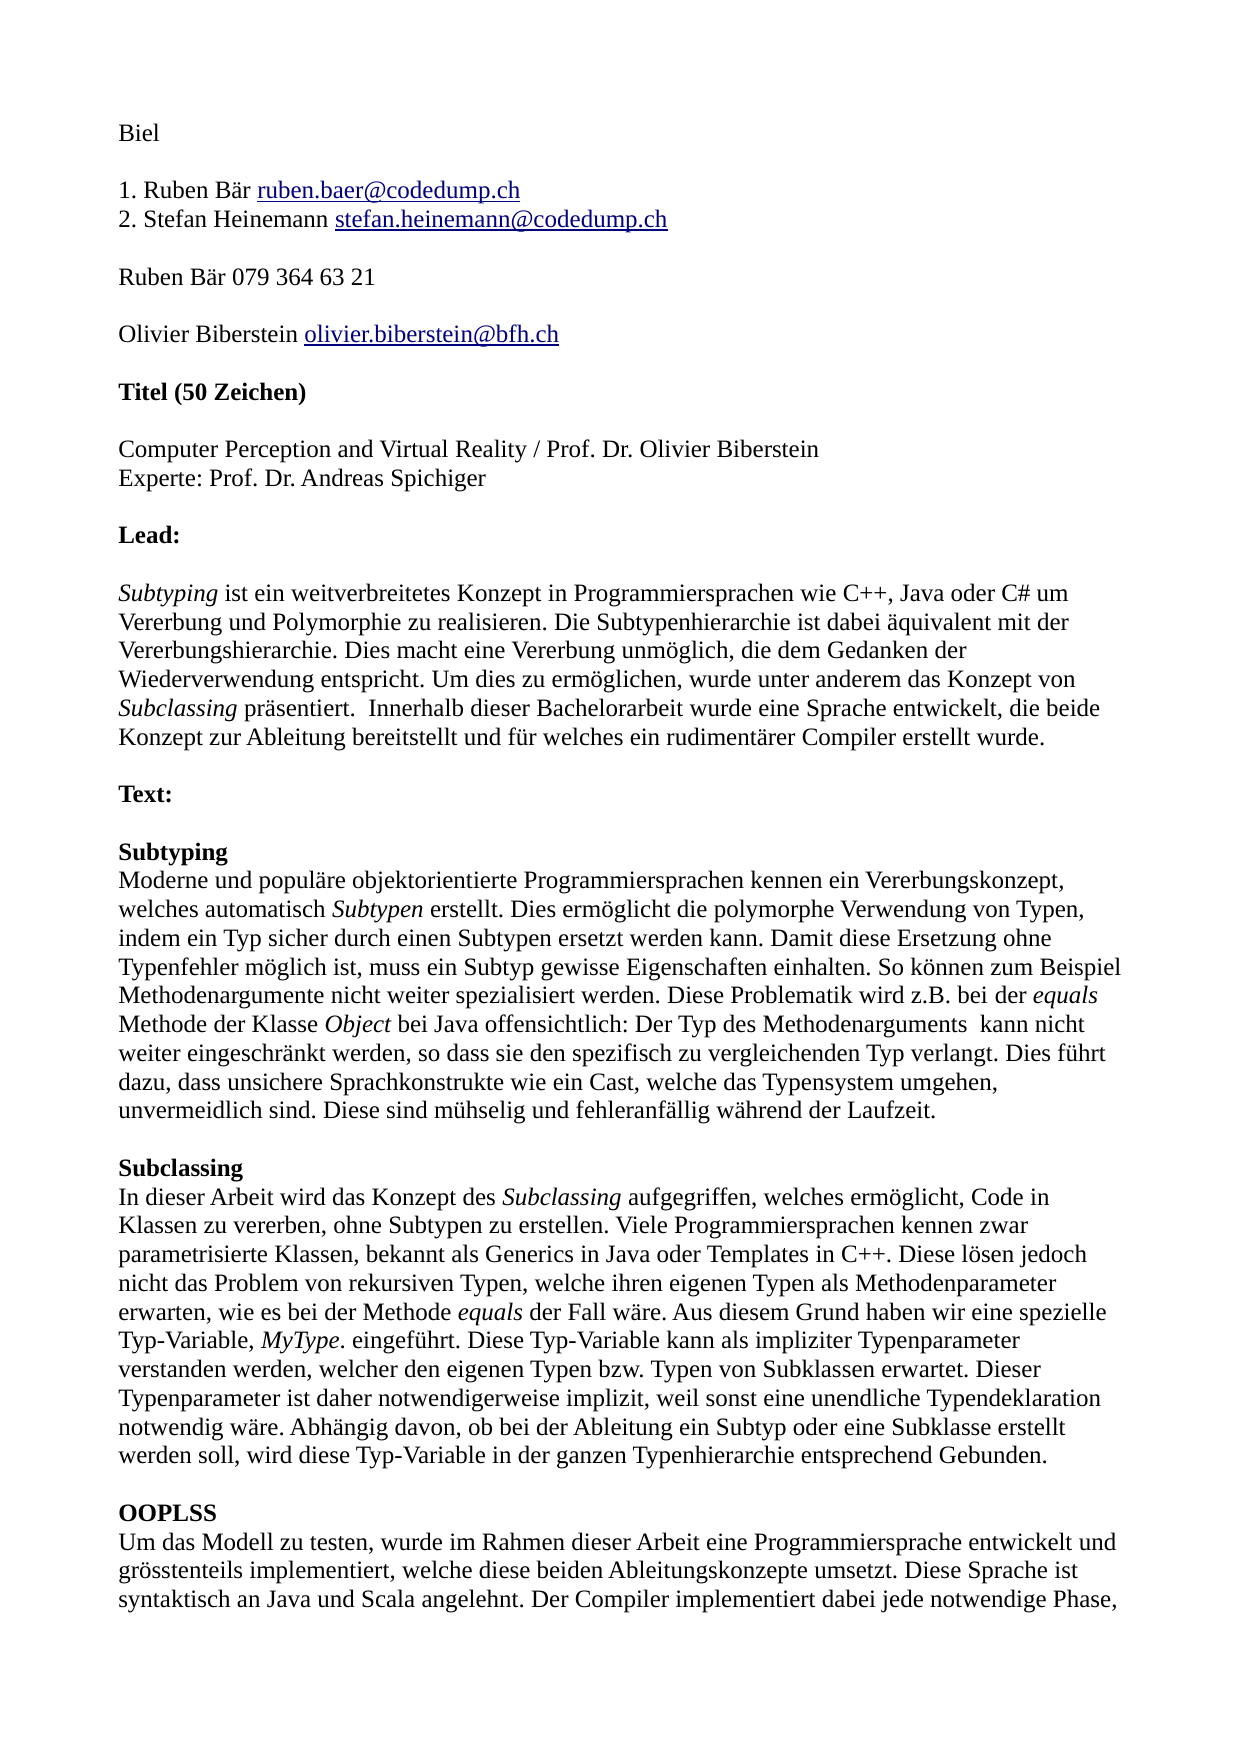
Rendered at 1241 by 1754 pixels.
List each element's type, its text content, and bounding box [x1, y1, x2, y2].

text Subclassing [118, 1153, 1122, 1182]
text Titel (50 Zeichen) [118, 377, 1122, 406]
text Computer Perception and Virtual Reality / Prof. Dr. Olivier Biberstein [118, 434, 1122, 463]
text 2. Stefan Heinemann stefan.heinemann@codedump.ch [118, 204, 1122, 233]
text OOPLSS [118, 1498, 1122, 1527]
text Experte: Prof. Dr. Andreas Spichiger [118, 463, 1122, 492]
text Olivier Biberstein olivier.biberstein@bfh.ch [118, 319, 1122, 348]
text Text: [118, 779, 1122, 808]
text 1. Ruben Bär ruben.baer@codedump.ch [118, 176, 1122, 204]
text Subtyping ist ein weitverbreitetes Konzept in Programmiersprachen wie C++, Java oder C# um Vererbung und Polymorphie zu realisieren. Die Subtypenhierarchie ist dabei äquivalent mit der Vererbungshierarchie. Dies macht eine Vererbung unmöglich, die dem Gedanken der Wiederverwendung entspricht. Um dies zu ermöglichen, wurde unter anderem das Konzept von Subclassing präsentiert. Innerhalb dieser Bachelorarbeit wurde eine Sprache entwickelt, die beide Konzept zur Ableitung bereitstellt und für welches ein rudimentärer Compiler erstellt wurde. [118, 578, 1122, 751]
text In dieser Arbeit wird das Konzept des Subclassing aufgegriffen, welches ermöglicht, Code in Klassen zu vererben, ohne Subtypen zu erstellen. Viele Programmiersprachen kennen zwar parametrisierte Klassen, bekannt als Generics in Java oder Templates in C++. Diese lösen jedoch nicht das Problem von rekursiven Typen, welche ihren eigenen Typen als Methodenparameter erwarten, wie es bei der Methode equals der Fall wäre. Aus diesem Grund haben wir eine spezielle Typ-Variable, MyType. eingeführt. Diese Typ-Variable kann als impliziter Typenparameter verstanden werden, welcher den eigenen Typen bzw. Typen von Subklassen erwartet. Dieser Typenparameter ist daher notwendigerweise implizit, weil sonst eine unendliche Typendeklaration notwendig wäre. Abhängig davon, ob bei der Ableitung ein Subtyp oder eine Subklasse erstellt werden soll, wird diese Typ-Variable in der ganzen Typenhierarchie entsprechend Gebunden. [118, 1182, 1122, 1469]
text Moderne und populäre objektorientierte Programmiersprachen kennen ein Vererbungskonzept, welches automatisch Subtypen erstellt. Dies ermöglicht die polymorphe Verwendung von Typen, indem ein Typ sicher durch einen Subtypen ersetzt werden kann. Damit diese Ersetzung ohne Typenfehler möglich ist, muss ein Subtyp gewisse Eigenschaften einhalten. So können zum Beispiel Methodenargumente nicht weiter spezialisiert werden. Diese Problematik wird z.B. bei der equals Methode der Klasse Object bei Java offensichtlich: Der Typ des Methodenarguments kann nicht weiter eingeschränkt werden, so dass sie den spezifisch zu vergleichenden Typ verlangt. Dies führt dazu, dass unsichere Sprachkonstrukte wie ein Cast, welche das Typensystem umgehen, unvermeidlich sind. Diese sind mühselig und fehleranfällig während der Laufzeit. [118, 866, 1122, 1124]
text Um das Modell zu testen, wurde im Rahmen dieser Arbeit eine Programmiersprache entwickelt und grösstenteils implementiert, welche diese beiden Ableitungskonzepte umsetzt. Diese Sprache ist syntaktisch an Java und Scala angelehnt. Der Compiler implementiert dabei jede notwendige Phase, [118, 1527, 1122, 1613]
text Biel [118, 118, 1122, 147]
text Subtyping [118, 837, 1122, 866]
text Lead: [118, 521, 1122, 549]
text Ruben Bär 079 364 63 21 [118, 262, 1122, 291]
